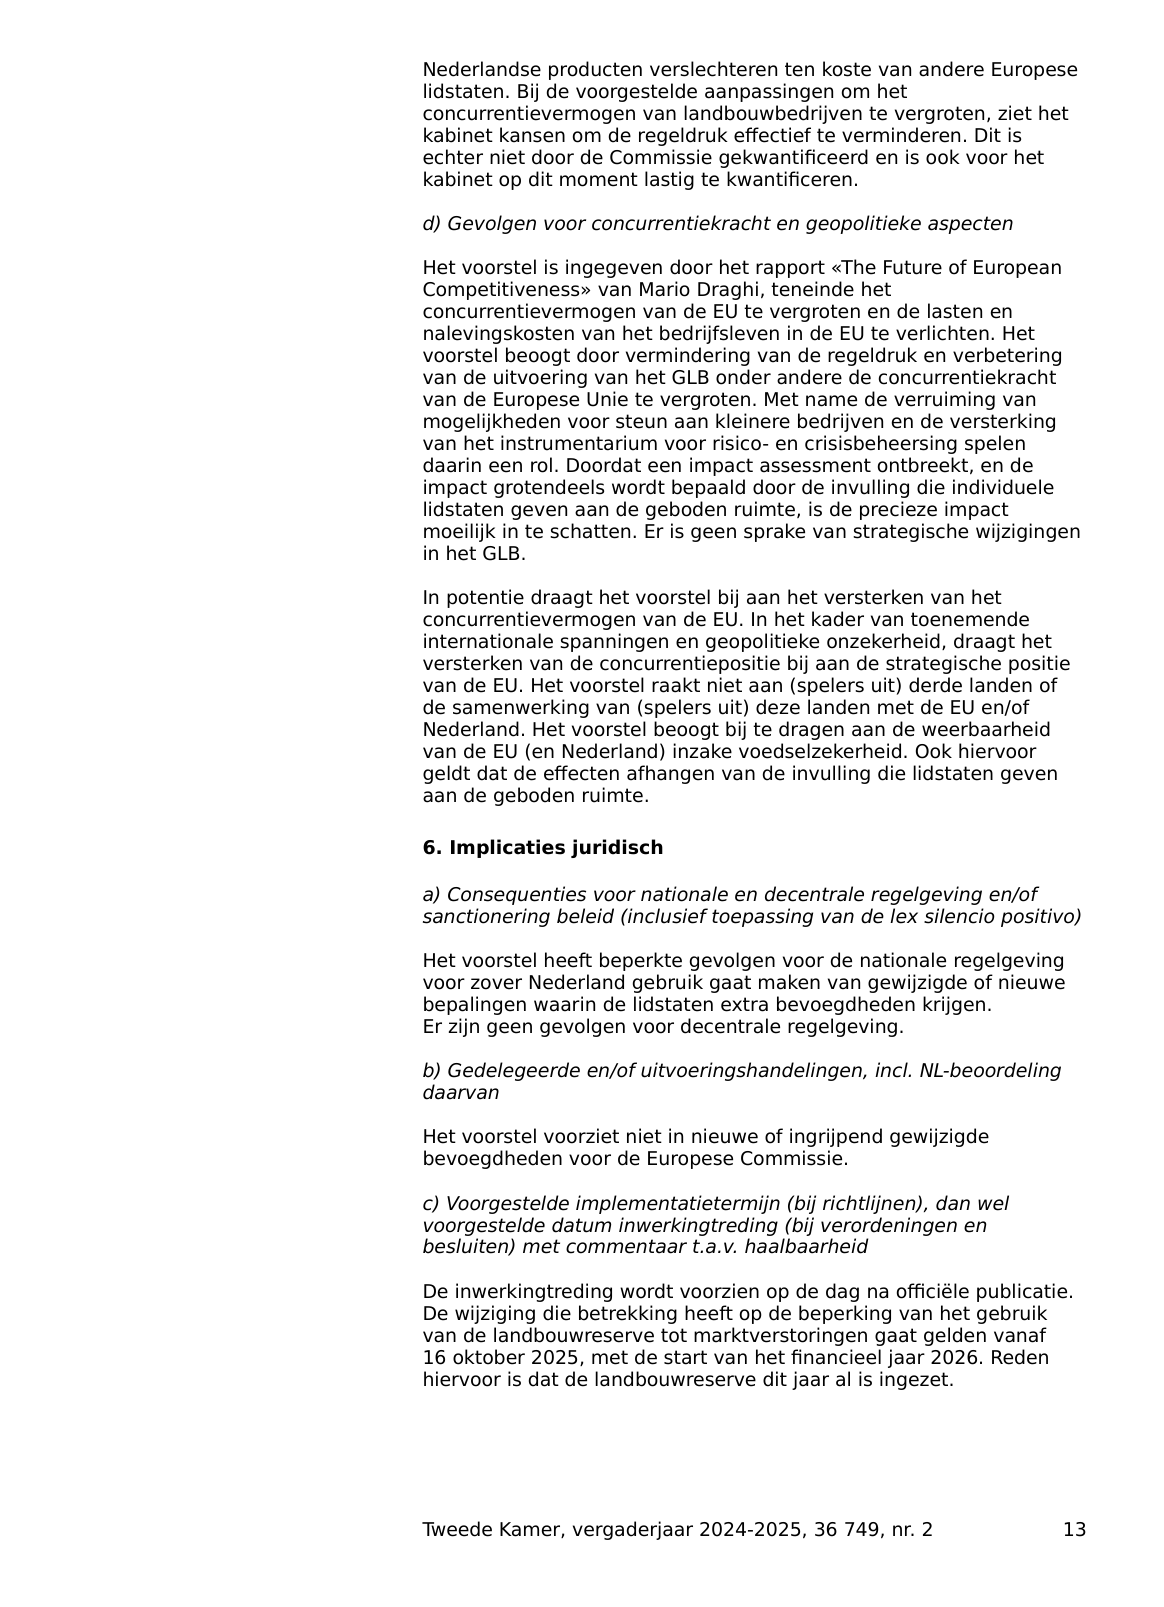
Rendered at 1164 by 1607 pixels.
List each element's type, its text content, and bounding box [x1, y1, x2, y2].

subtitle 6. Implicaties juridisch [422, 837, 1087, 859]
text Er zijn geen gevolgen voor decentrale regelgeving. [422, 1016, 1087, 1038]
text De inwerkingtreding wordt voorzien op de dag na officiële publicatie. [422, 1281, 1087, 1303]
text Het voorstel heeft beperkte gevolgen voor de nationale regelgeving voor zover Nederland gebruik gaat maken van gewijzigde of nieuwe bepalingen waarin de lidstaten extra bevoegdheden krijgen. [422, 950, 1087, 1016]
text De wijziging die betrekking heeft op de beperking van het gebruik van de landbouwreserve tot marktverstoringen gaat gelden vanaf 16 oktober 2025, met de start van het financieel jaar 2026. Reden hiervoor is dat de landbouwreserve dit jaar al is ingezet. [422, 1303, 1087, 1391]
text In potentie draagt het voorstel bij aan het versterken van het concurrentievermogen van de EU. In het kader van toenemende internationale spanningen en geopolitieke onzekerheid, draagt het versterken van de concurrentiepositie bij aan de strategische positie van de EU. Het voorstel raakt niet aan (spelers uit) derde landen of de samenwerking van (spelers uit) deze landen met de EU en/of Nederland. Het voorstel beoogt bij te dragen aan de weerbaarheid van de EU (en Nederland) inzake voedselzekerheid. Ook hiervoor geldt dat de effecten afhangen van de invulling die lidstaten geven aan de geboden ruimte. [422, 587, 1087, 807]
text Het voorstel voorziet niet in nieuwe of ingrijpend gewijzigde bevoegdheden voor de Europese Commissie. [422, 1126, 1087, 1170]
text Het voorstel is ingegeven door het rapport «The Future of European Competitiveness» van Mario Draghi, teneinde het concurrentievermogen van de EU te vergroten en de lasten en nalevingskosten van het bedrijfsleven in de EU te verlichten. Het voorstel beoogt door vermindering van de regeldruk en verbetering van de uitvoering van het GLB onder andere de concurrentiekracht van de Europese Unie te vergroten. Met name de verruiming van mogelijkheden voor steun aan kleinere bedrijven en de versterking van het instrumentarium voor risico- en crisisbeheersing spelen daarin een rol. Doordat een impact assessment ontbreekt, en de impact grotendeels wordt bepaald door de invulling die individuele lidstaten geven aan de geboden ruimte, is de precieze impact moeilijk in te schatten. Er is geen sprake van strategische wijzigingen in het GLB. [422, 257, 1087, 565]
subtitle a) Consequenties voor nationale en decentrale regelgeving en/of sanctionering beleid (inclusief toepassing van de lex silencio positivo) [422, 884, 1087, 928]
subtitle b) Gedelegeerde en/of uitvoeringshandelingen, incl. NL-beoordeling daarvan [422, 1060, 1087, 1104]
text Nederlandse producten verslechteren ten koste van andere Europese lidstaten. Bij de voorgestelde aanpassingen om het concurrentievermogen van landbouwbedrijven te vergroten, ziet het kabinet kansen om de regeldruk effectief te verminderen. Dit is echter niet door de Commissie gekwantificeerd en is ook voor het kabinet op dit moment lastig te kwantificeren. [422, 59, 1087, 191]
subtitle d) Gevolgen voor concurrentiekracht en geopolitieke aspecten [422, 213, 1087, 235]
subtitle c) Voorgestelde implementatietermijn (bij richtlijnen), dan wel voorgestelde datum inwerkingtreding (bij verordeningen en besluiten) met commentaar t.a.v. haalbaarheid [422, 1192, 1087, 1258]
